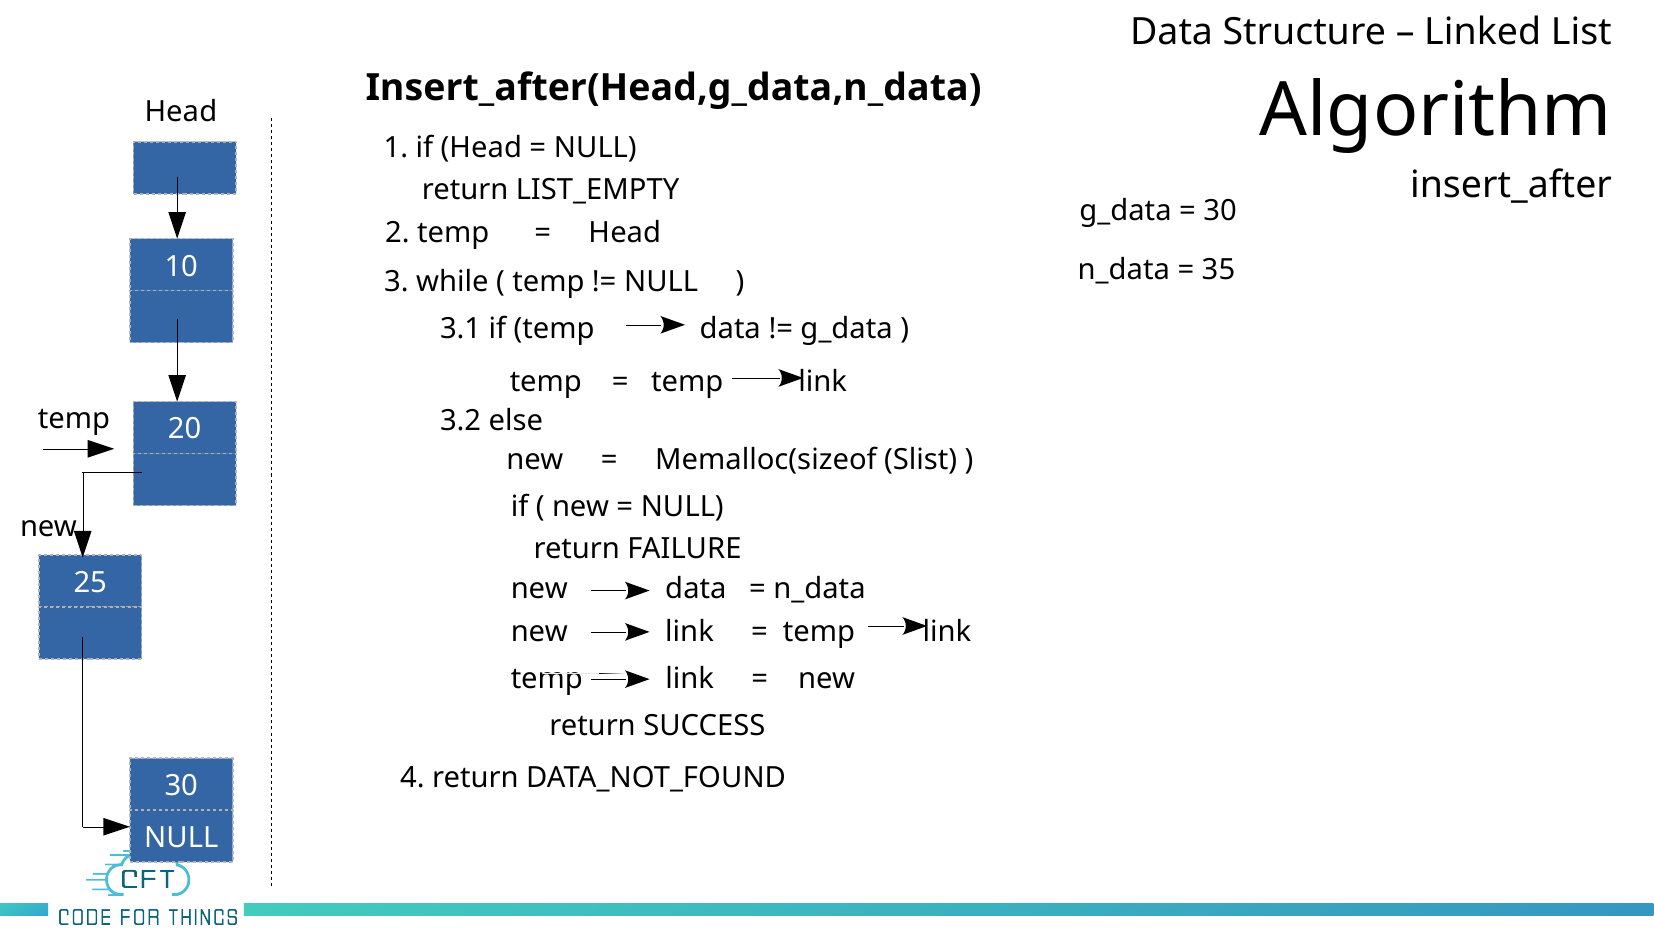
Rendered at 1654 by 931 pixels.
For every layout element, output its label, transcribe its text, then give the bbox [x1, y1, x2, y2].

text_box g_data = 30 [1064, 182, 1323, 241]
text_box if ( new = NULL) [496, 477, 818, 532]
text_box temp [23, 389, 134, 445]
text_box 20 [133, 401, 237, 453]
text_box 3. while ( temp != NULL ) [354, 252, 886, 308]
text_box [38, 606, 142, 660]
text_box [129, 290, 233, 343]
text_box [133, 141, 237, 194]
text_box [133, 453, 237, 506]
text_box return FAILURE [518, 519, 804, 559]
text_box 2. temp = Head [370, 203, 749, 252]
text_box 3.2 else [425, 391, 603, 449]
picture [59, 846, 237, 925]
text_box NULL [129, 810, 233, 863]
text_box 3.1 if (temp data != g_data ) [425, 299, 1028, 355]
text_box new [5, 498, 119, 556]
text_box return LIST_EMPTY [407, 160, 782, 216]
text_box Head [129, 82, 237, 138]
title Data Structure – Linked List Algorithm insert_after [1093, 0, 1613, 216]
text_box temp link = new [496, 649, 1026, 716]
text_box Insert_after(Head,g_data,n_data) [350, 53, 1094, 121]
text_box new link = temp link [496, 602, 1193, 657]
text_box new = Memalloc(sizeof (Slist) ) [484, 431, 1229, 491]
text_box new data = n_data [496, 559, 1052, 609]
text_box 30 [129, 758, 233, 810]
text_box return SUCCESS [519, 696, 839, 748]
text_box temp = temp link [472, 355, 1004, 408]
text_box 25 [38, 555, 142, 606]
text_box 4. return DATA_NOT_FOUND [377, 748, 922, 804]
text_box n_data = 35 [1062, 241, 1335, 296]
text_box 1. if (Head = NULL) [353, 118, 835, 174]
text_box 10 [129, 238, 233, 290]
